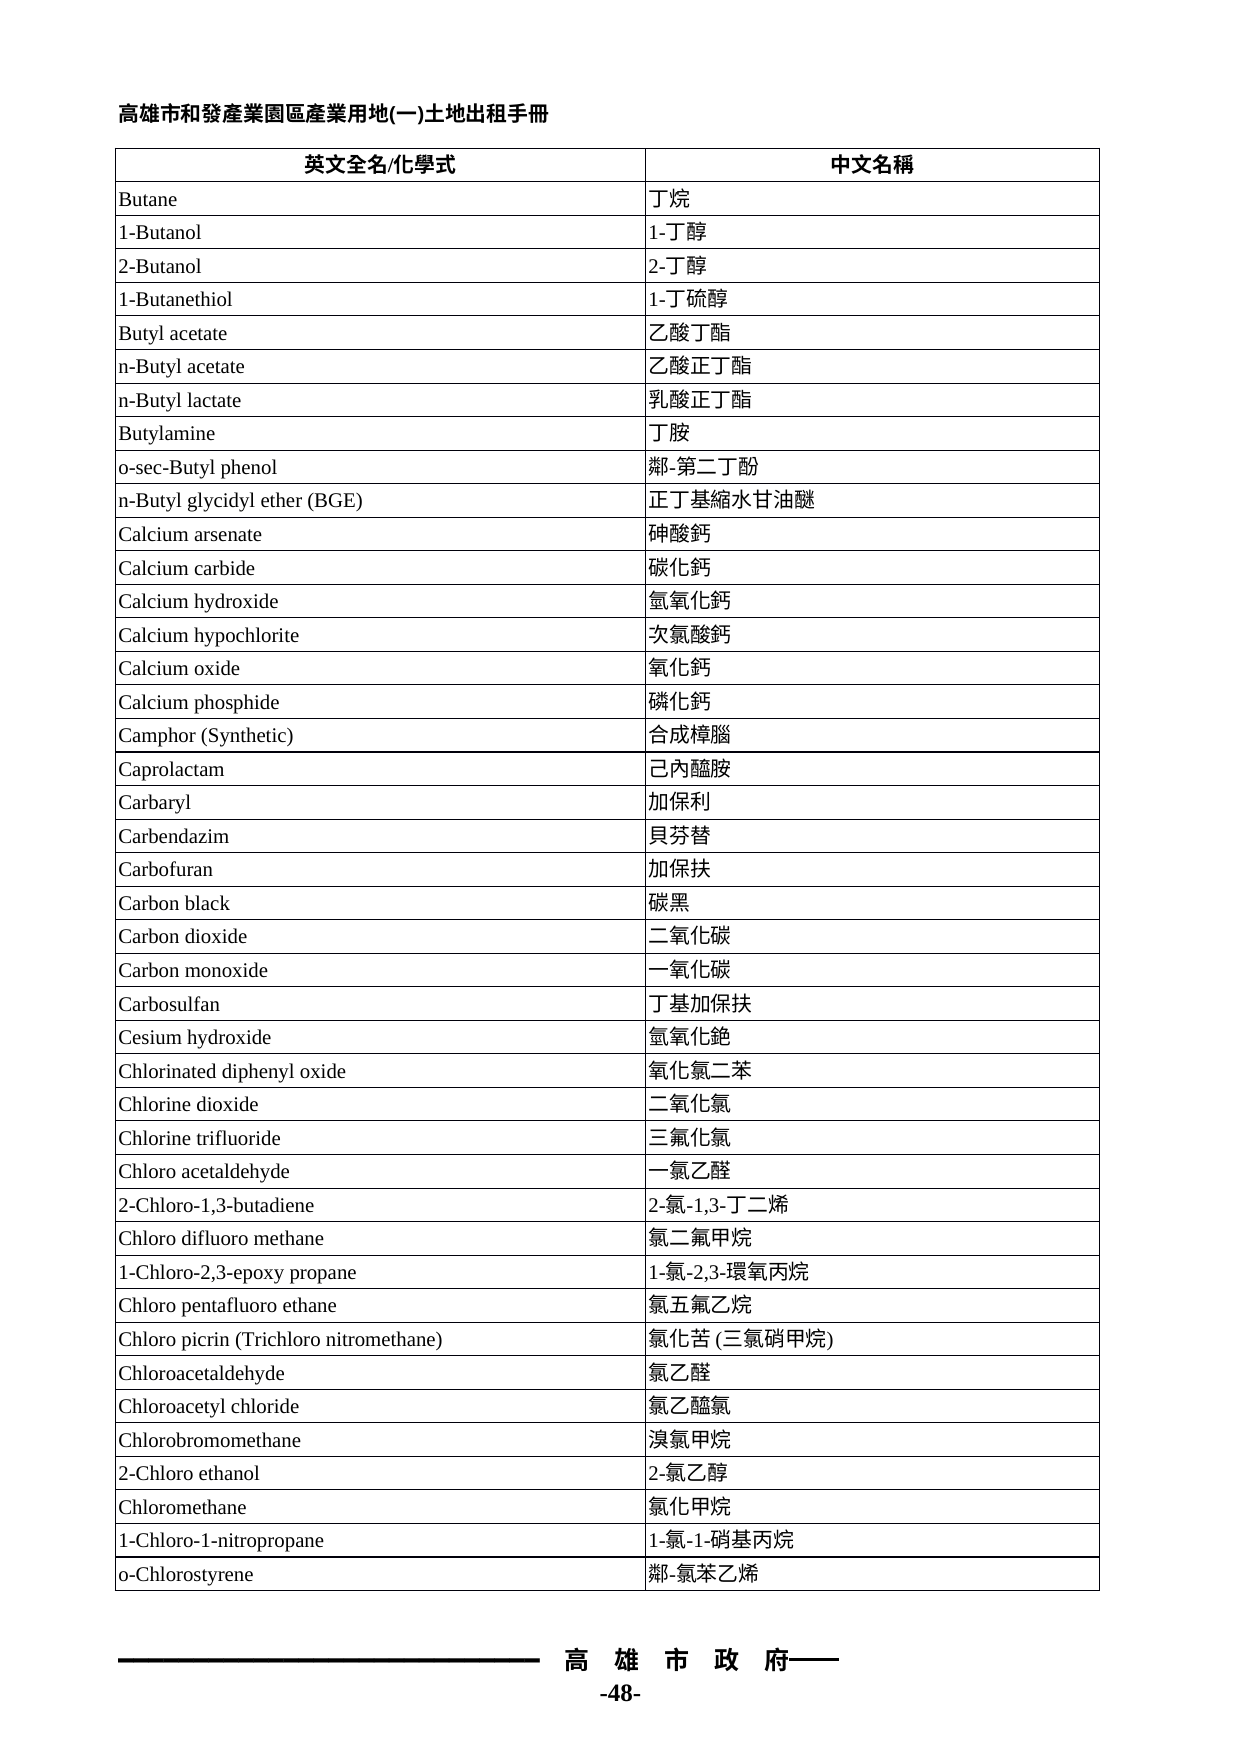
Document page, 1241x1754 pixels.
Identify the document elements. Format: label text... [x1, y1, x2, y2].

table_cell 次氯酸鈣 [646, 618, 1099, 651]
table_cell Calcium arsenate [116, 518, 645, 550]
table_cell 加保利 [646, 786, 1099, 818]
table_cell Chloro pentafluoro ethane [116, 1289, 645, 1322]
table_header 英文全名/化學式 [116, 149, 645, 181]
table_cell 1-氯-2,3-環氧丙烷 [646, 1256, 1099, 1288]
table_cell 丁烷 [646, 182, 1099, 215]
table_cell 氯乙醛 [646, 1356, 1099, 1389]
table_cell 乙酸丁酯 [646, 316, 1099, 349]
table_cell 貝芬替 [646, 820, 1099, 852]
table_cell 氧化鈣 [646, 652, 1099, 684]
table_cell 1-氯-1-硝基丙烷 [646, 1524, 1099, 1556]
table_cell Camphor (Synthetic) [116, 719, 645, 751]
table_cell Chloro acetaldehyde [116, 1155, 645, 1187]
table_cell 碳黑 [646, 887, 1099, 919]
table_cell Carbon dioxide [116, 920, 645, 953]
table_cell Butylamine [116, 417, 645, 449]
table_cell Chlorobromomethane [116, 1423, 645, 1456]
table_cell 正丁基縮水甘油醚 [646, 484, 1099, 517]
table_cell Calcium phosphide [116, 685, 645, 718]
table_cell 氯二氟甲烷 [646, 1222, 1099, 1254]
table_cell Butyl acetate [116, 316, 645, 349]
table_cell Carbon black [116, 887, 645, 919]
table_cell 2-氯乙醇 [646, 1457, 1099, 1489]
table_cell 鄰-氯苯乙烯 [646, 1558, 1099, 1590]
table_cell 丁基加保扶 [646, 987, 1099, 1020]
table_cell 氯五氟乙烷 [646, 1289, 1099, 1322]
table_cell Carbofuran [116, 853, 645, 886]
table_cell Chlorinated diphenyl oxide [116, 1054, 645, 1087]
table_cell Chlorine dioxide [116, 1088, 645, 1120]
table_cell Calcium hydroxide [116, 585, 645, 617]
table_cell Butane [116, 182, 645, 215]
table_cell 乳酸正丁酯 [646, 384, 1099, 416]
table_cell 磷化鈣 [646, 685, 1099, 718]
table_cell 碳化鈣 [646, 551, 1099, 584]
table_cell 1-Butanethiol [116, 283, 645, 315]
table_cell 1-Chloro-1-nitropropane [116, 1524, 645, 1556]
table_cell 1-丁醇 [646, 216, 1099, 248]
table_cell 2-氯-1,3-丁二烯 [646, 1189, 1099, 1221]
table_cell Carbosulfan [116, 987, 645, 1020]
table_cell 丁胺 [646, 417, 1099, 449]
table_cell 一氯乙醛 [646, 1155, 1099, 1187]
table_cell 氫氧化銫 [646, 1021, 1099, 1053]
table_cell Calcium oxide [116, 652, 645, 684]
table_cell Chloromethane [116, 1490, 645, 1523]
table_cell 加保扶 [646, 853, 1099, 886]
table_cell 二氧化氯 [646, 1088, 1099, 1120]
table_cell 氯化甲烷 [646, 1490, 1099, 1523]
table_cell 溴氯甲烷 [646, 1423, 1099, 1456]
table_cell 乙酸正丁酯 [646, 350, 1099, 382]
table_cell Chloroacetaldehyde [116, 1356, 645, 1389]
table_cell n-Butyl acetate [116, 350, 645, 382]
table_cell Chloro difluoro methane [116, 1222, 645, 1254]
table_cell 一氧化碳 [646, 954, 1099, 986]
table_cell 三氟化氯 [646, 1121, 1099, 1154]
table_cell 2-Butanol [116, 249, 645, 282]
table_cell Carbaryl [116, 786, 645, 818]
table_cell o-sec-Butyl phenol [116, 451, 645, 483]
table_cell 砷酸鈣 [646, 518, 1099, 550]
table_cell o-Chlorostyrene [116, 1558, 645, 1590]
table_cell 2-丁醇 [646, 249, 1099, 282]
table_cell 1-Chloro-2,3-epoxy propane [116, 1256, 645, 1288]
table_cell 氯化苦 (三氯硝甲烷) [646, 1323, 1099, 1355]
table_cell 合成樟腦 [646, 719, 1099, 751]
table_cell 氯乙醯氯 [646, 1390, 1099, 1422]
table_cell 1-Butanol [116, 216, 645, 248]
table_cell 2-Chloro ethanol [116, 1457, 645, 1489]
table_cell 二氧化碳 [646, 920, 1099, 953]
table_cell 鄰-第二丁酚 [646, 451, 1099, 483]
table_cell Calcium carbide [116, 551, 645, 584]
table_cell n-Butyl glycidyl ether (BGE) [116, 484, 645, 517]
table_cell Chloro picrin (Trichloro nitromethane) [116, 1323, 645, 1355]
table_cell Carbendazim [116, 820, 645, 852]
table_cell 2-Chloro-1,3-butadiene [116, 1189, 645, 1221]
table_cell 氫氧化鈣 [646, 585, 1099, 617]
table_cell 己內醯胺 [646, 753, 1099, 785]
table_cell n-Butyl lactate [116, 384, 645, 416]
table_cell Calcium hypochlorite [116, 618, 645, 651]
table_header 中文名稱 [646, 149, 1099, 181]
table_cell Chlorine trifluoride [116, 1121, 645, 1154]
table_cell 1-丁硫醇 [646, 283, 1099, 315]
table_cell 氧化氯二苯 [646, 1054, 1099, 1087]
table_cell Chloroacetyl chloride [116, 1390, 645, 1422]
table_cell Caprolactam [116, 753, 645, 785]
table_cell Carbon monoxide [116, 954, 645, 986]
table_cell Cesium hydroxide [116, 1021, 645, 1053]
